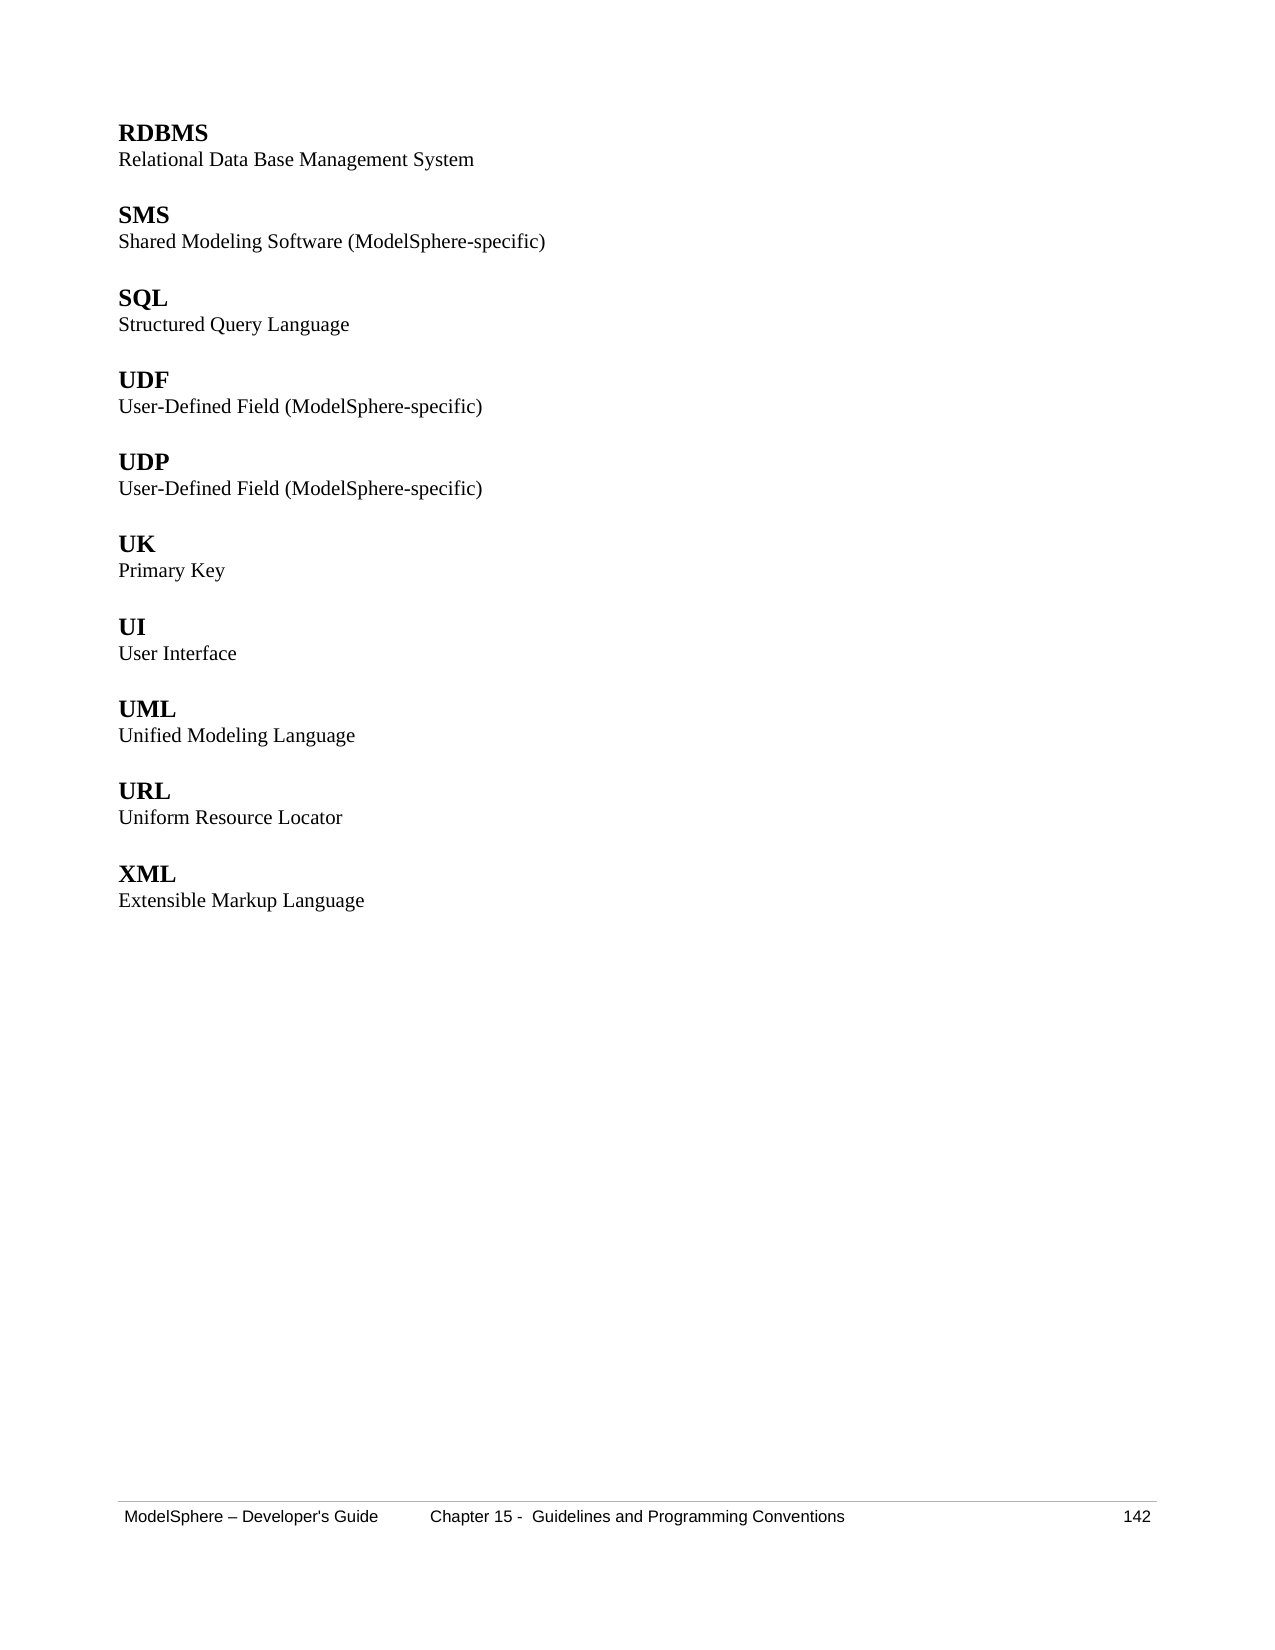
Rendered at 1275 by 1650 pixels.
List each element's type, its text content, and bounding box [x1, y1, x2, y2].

text Structured Query Language [118, 311, 1157, 336]
text Extensible Markup Language [118, 887, 1157, 912]
text URL [118, 776, 1157, 805]
text RDBMS [118, 118, 1157, 147]
text User-Defined Field (ModelSphere-specific) [118, 394, 1157, 418]
text Unified Modeling Language [118, 723, 1157, 747]
text UI [118, 612, 1157, 641]
text Relational Data Base Management System [118, 147, 1157, 171]
text Shared Modeling Software (ModelSphere-specific) [118, 229, 1157, 253]
text User-Defined Field (ModelSphere-specific) [118, 476, 1157, 500]
text User Interface [118, 641, 1157, 665]
text XML [118, 859, 1157, 887]
text UML [118, 694, 1157, 723]
text UDF [118, 365, 1157, 394]
text SMS [118, 200, 1157, 229]
text UDP [118, 447, 1157, 476]
text Uniform Resource Locator [118, 805, 1157, 829]
text SQL [118, 283, 1157, 311]
text Primary Key [118, 558, 1157, 582]
text UK [118, 529, 1157, 558]
